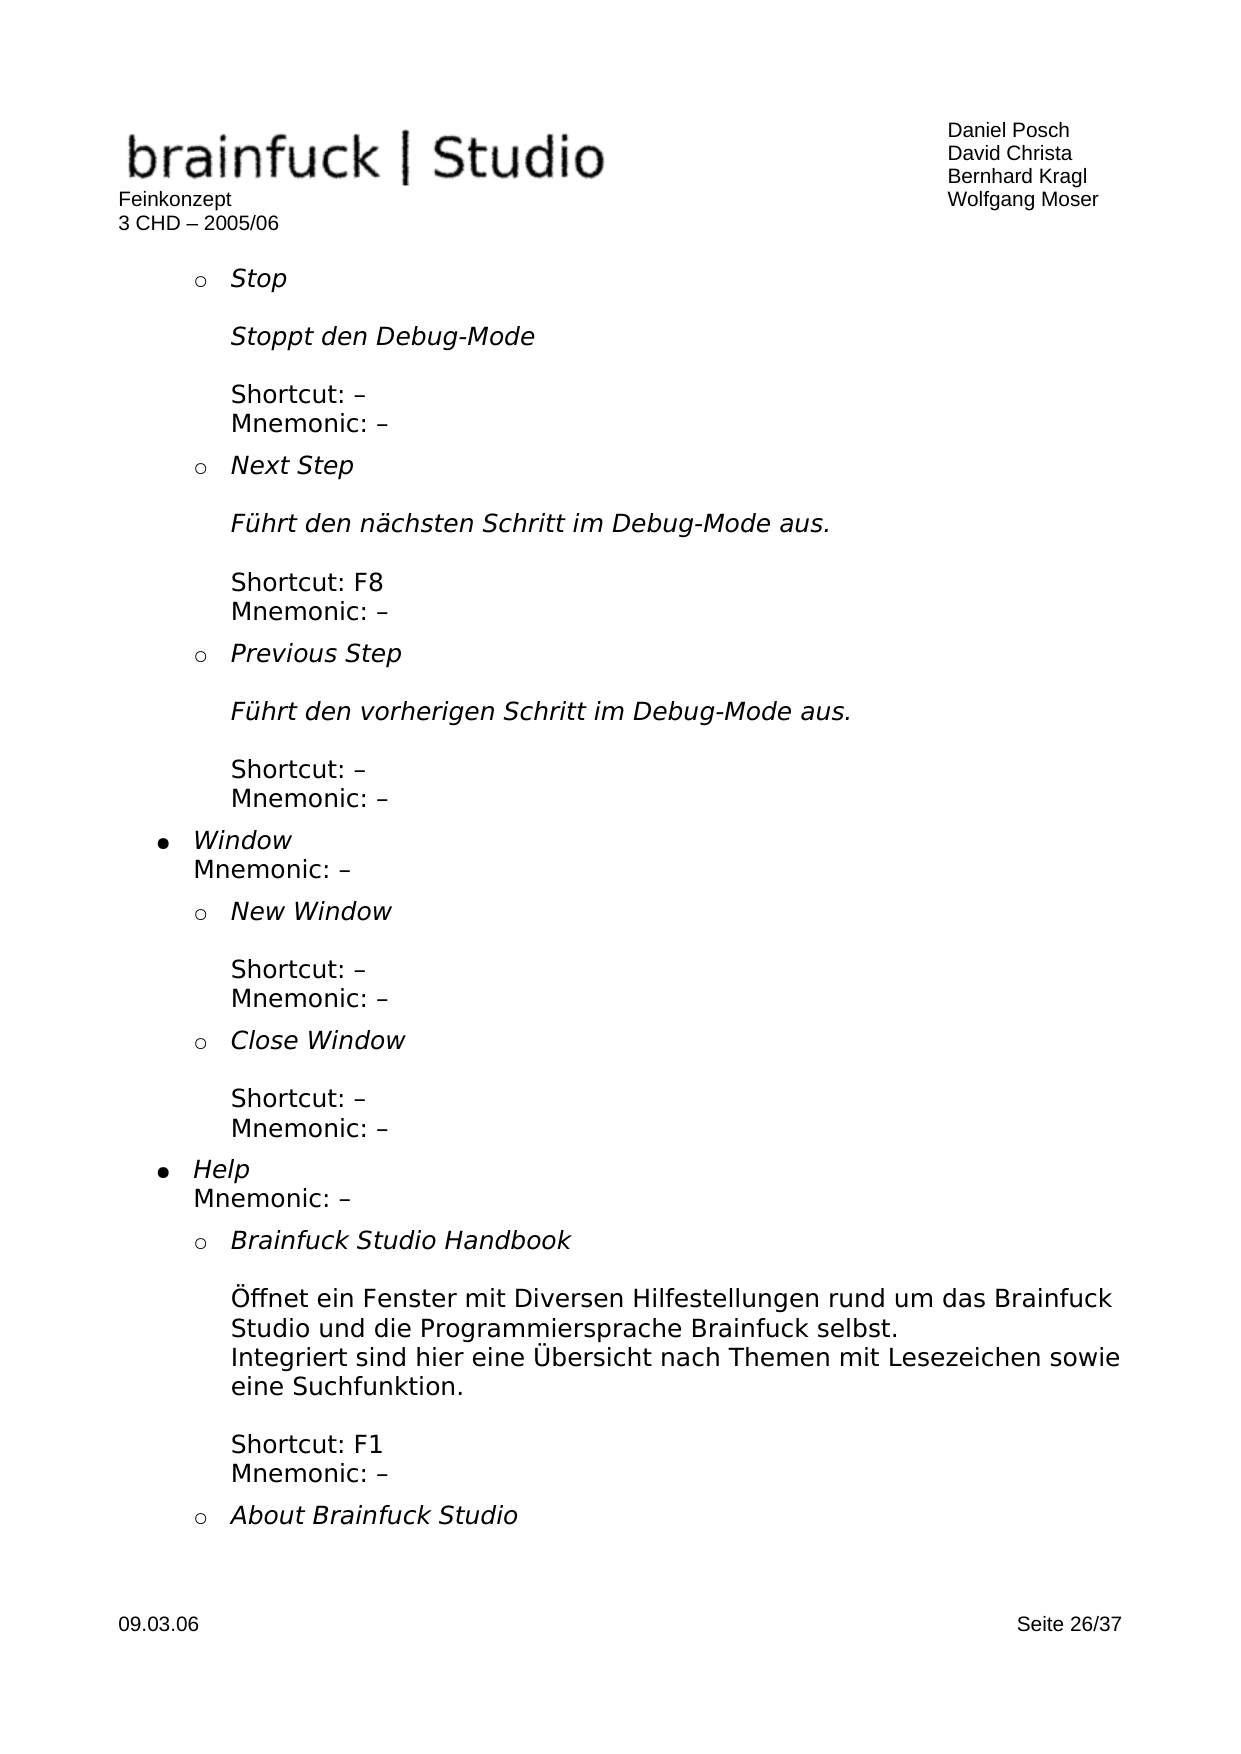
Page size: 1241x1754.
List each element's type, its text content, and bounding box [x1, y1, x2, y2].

list Help Mnemonic: – [156, 1155, 1122, 1214]
list Window Mnemonic: – [156, 826, 1122, 884]
list Next Step Führt den nächsten Schritt im Debug-Mode aus. Shortcut: F8 Mnemonic: – [193, 451, 1122, 626]
list Brainfuck Studio Handbook Öffnet ein Fenster mit Diversen Hilfestellungen rund um das Brainfuck Studio und die Programmiersprache Brainfuck selbst. Integriert sind hier eine Übersicht nach Themen mit Lesezeichen sowie eine Suchfunktion. Shortcut: F1 Mnemonic: – [193, 1226, 1122, 1489]
list About Brainfuck Studio [193, 1501, 1122, 1559]
picture [118, 118, 609, 187]
list Close Window Shortcut: – Mnemonic: – [193, 1026, 1122, 1143]
list Stop Stoppt den Debug-Mode Shortcut: – Mnemonic: – [193, 264, 1122, 439]
list New Window Shortcut: – Mnemonic: – [193, 897, 1122, 1014]
list Previous Step Führt den vorherigen Schritt im Debug-Mode aus. Shortcut: – Mnemonic: – [193, 639, 1122, 814]
